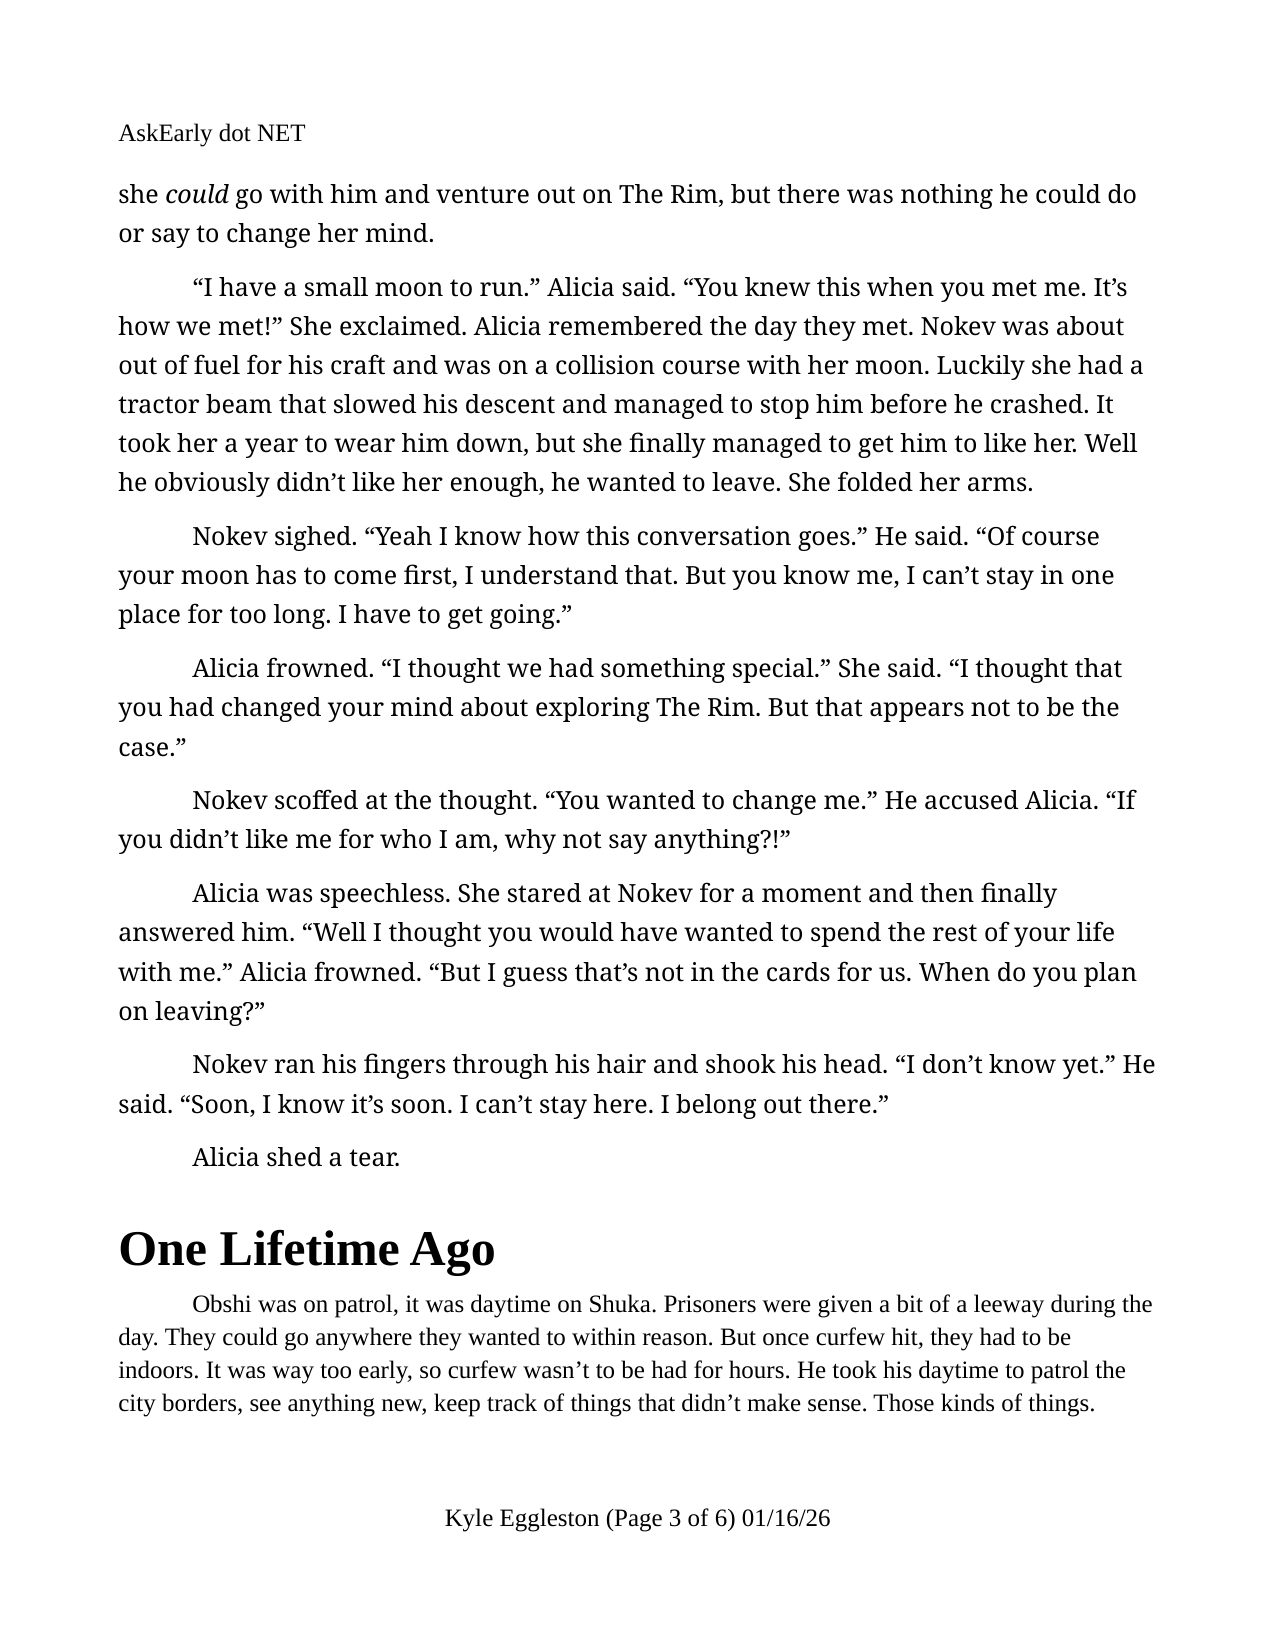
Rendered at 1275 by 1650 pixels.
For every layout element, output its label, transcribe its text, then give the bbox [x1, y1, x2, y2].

text Obshi was on patrol, it was daytime on Shuka. Prisoners were given a bit of a leeway during the day. They could go anywhere they wanted to within reason. But once curfew hit, they had to be indoors. It was way too early, so curfew wasn’t to be had for hours. He took his daytime to patrol the city borders, see anything new, keep track of things that didn’t make sense. Those kinds of things. [118, 1289, 1157, 1417]
text Nokev scoffed at the thought. “You wanted to change me.” He accused Alicia. “If you didn’t like me for who I am, why not say anything?!” [118, 783, 1157, 856]
text Alicia frowned. “I thought we had something special.” She said. “I thought that you had changed your mind about exploring The Rim. But that appears not to be the case.” [118, 651, 1157, 763]
text Alicia was speechless. She stared at Nokev for a moment and then finally answered him. “Well I thought you would have wanted to spend the rest of your life with me.” Alicia frowned. “But I guess that’s not in the cards for us. When do you plan on leaving?” [118, 876, 1157, 1027]
text Nokev ran his fingers through his hair and shook his head. “I don’t know yet.” He said. “Soon, I know it’s soon. I can’t stay here. I belong out there.” [118, 1047, 1157, 1120]
text Alicia shed a tear. [118, 1140, 1157, 1174]
text Nokev sighed. “Yeah I know how this conversation goes.” He said. “Of course your moon has to come first, I understand that. But you know me, I can’t stay in one place for too long. I have to get going.” [118, 519, 1157, 631]
text “I have a small moon to run.” Alicia said. “You knew this when you met me. It’s how we met!” She exclaimed. Alicia remembered the day they met. Nokev was about out of fuel for his craft and was on a collision course with her moon. Luckily she had a tractor beam that slowed his descent and managed to stop him before he crashed. It took her a year to wear him down, but she finally managed to get him to like her. Well he obviously didn’t like her enough, he wanted to leave. She folded her arms. [118, 269, 1157, 499]
subtitle One Lifetime Ago [118, 1219, 1157, 1276]
text she could go with him and venture out on The Rim, but there was nothing he could do or say to change her mind. [118, 176, 1157, 249]
